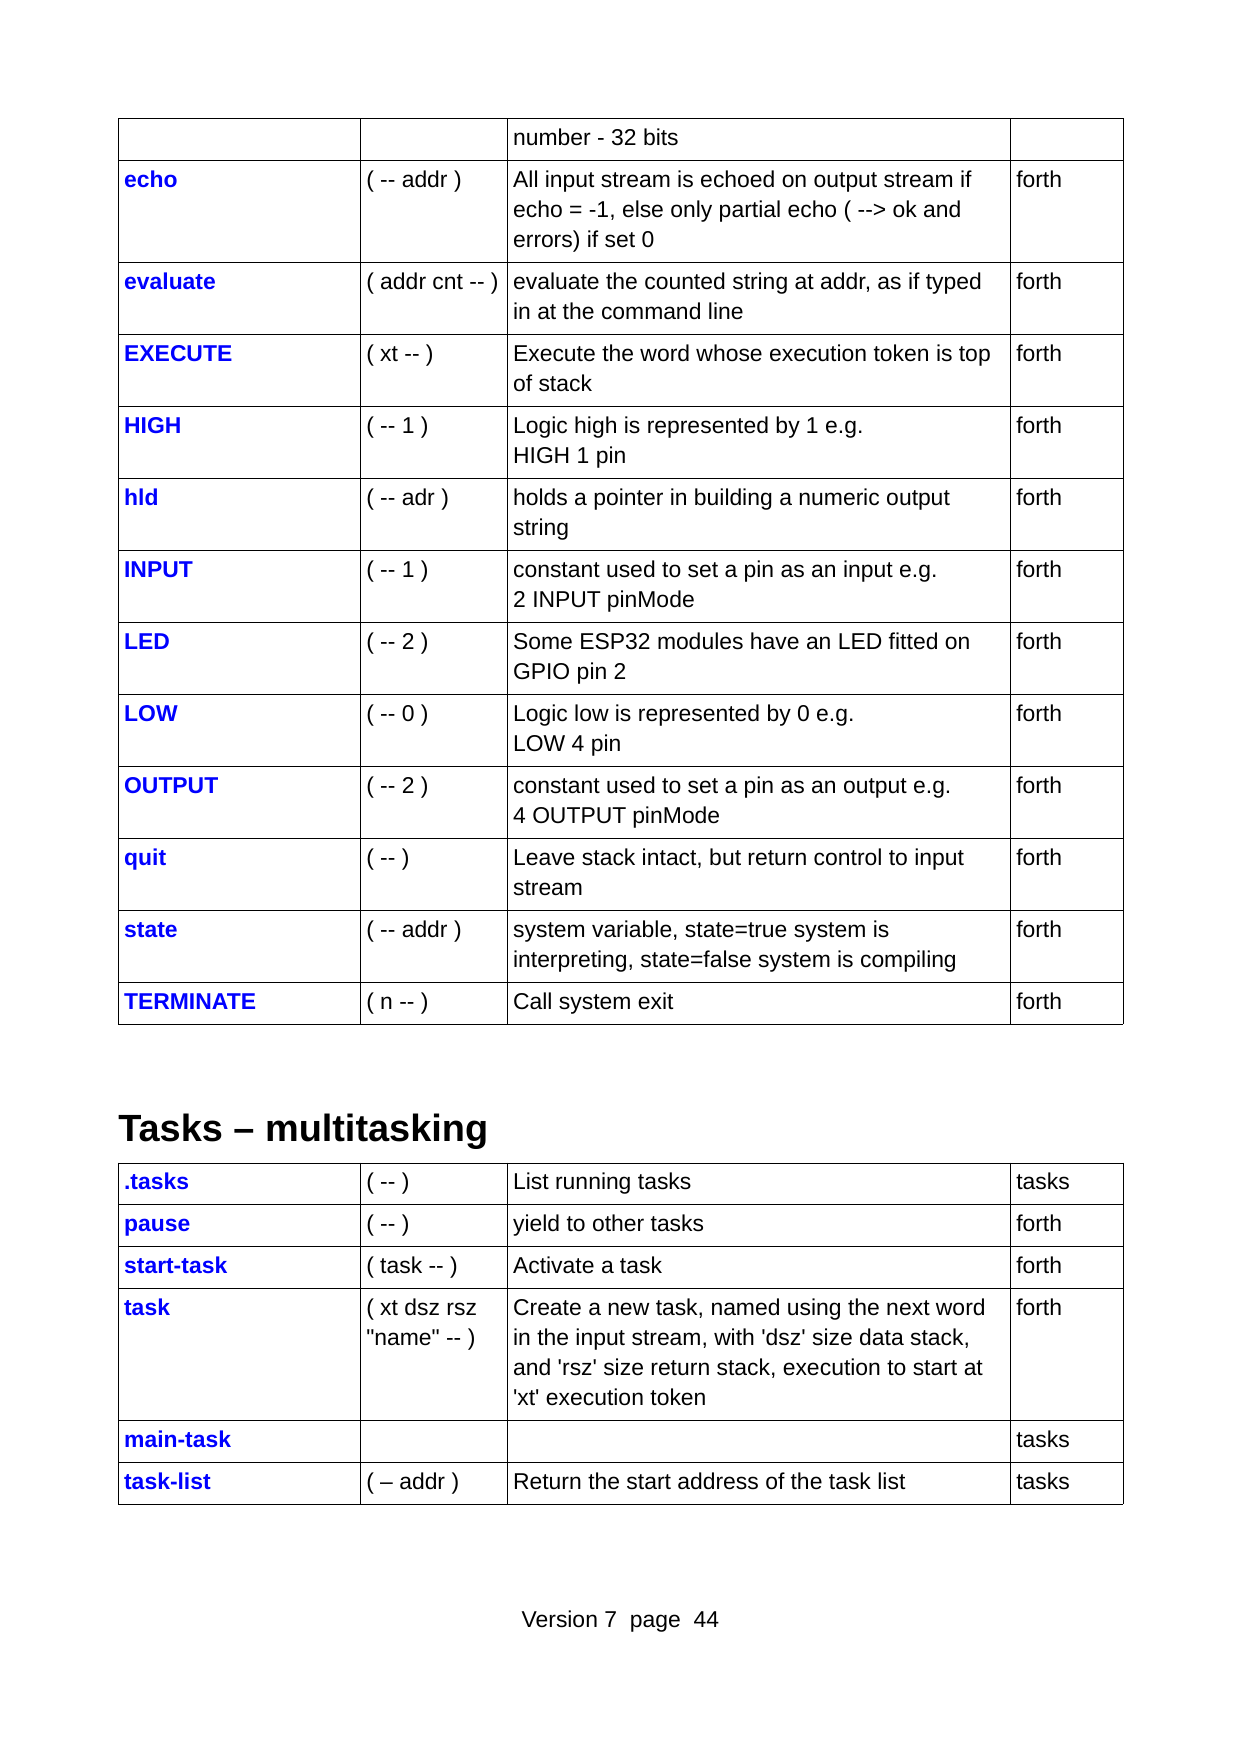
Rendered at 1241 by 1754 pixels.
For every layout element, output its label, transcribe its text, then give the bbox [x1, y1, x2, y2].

table_cell forth [1011, 263, 1123, 334]
table_cell start-task [119, 1247, 360, 1288]
table_cell tasks [1011, 1463, 1123, 1504]
table_header ( -- ) [361, 1164, 507, 1204]
subtitle Tasks – multitasking [118, 1106, 1122, 1150]
table_cell OUTPUT [119, 767, 360, 838]
table_cell evaluate the counted string at addr, as if typed in at the command line [508, 263, 1010, 334]
table_cell holds a pointer in building a numeric output string [508, 479, 1010, 550]
table_cell forth [1011, 161, 1123, 262]
table_cell [1011, 119, 1123, 160]
table_cell forth [1011, 407, 1123, 478]
table_cell EXECUTE [119, 335, 360, 406]
table_cell Create a new task, named using the next word in the input stream, with 'dsz' size data stack, and 'rsz' size return stack, execution to start at 'xt' execution token [508, 1289, 1010, 1420]
table_header .tasks [119, 1164, 360, 1204]
table_cell Call system exit [508, 983, 1010, 1024]
table_cell number - 32 bits [508, 119, 1010, 160]
table_cell tasks [1011, 1421, 1123, 1462]
table_cell ( -- 1 ) [361, 551, 507, 622]
table_cell pause [119, 1205, 360, 1246]
table_cell quit [119, 839, 360, 910]
table_cell task [119, 1289, 360, 1420]
table_cell forth [1011, 551, 1123, 622]
table_cell task-list [119, 1463, 360, 1504]
table_cell [361, 119, 507, 160]
table_cell [119, 119, 360, 160]
table_cell forth [1011, 1247, 1123, 1288]
table_header List running tasks [508, 1164, 1010, 1204]
table_cell forth [1011, 479, 1123, 550]
table_cell LED [119, 623, 360, 694]
table_cell ( -- addr ) [361, 161, 507, 262]
table_cell forth [1011, 623, 1123, 694]
table_cell evaluate [119, 263, 360, 334]
table_cell echo [119, 161, 360, 262]
table_cell ( -- adr ) [361, 479, 507, 550]
table_cell ( -- 0 ) [361, 695, 507, 766]
table_cell ( -- addr ) [361, 911, 507, 982]
table_cell forth [1011, 1289, 1123, 1420]
table_cell [361, 1421, 507, 1462]
table_cell Leave stack intact, but return control to input stream [508, 839, 1010, 910]
table_cell constant used to set a pin as an input e.g. 2 INPUT pinMode [508, 551, 1010, 622]
table_cell ( -- 2 ) [361, 623, 507, 694]
table_cell main-task [119, 1421, 360, 1462]
table_cell ( -- 2 ) [361, 767, 507, 838]
table_cell forth [1011, 839, 1123, 910]
table_cell forth [1011, 911, 1123, 982]
table_cell forth [1011, 983, 1123, 1024]
table_cell Activate a task [508, 1247, 1010, 1288]
table_cell [508, 1421, 1010, 1462]
table_cell system variable, state=true system is interpreting, state=false system is compiling [508, 911, 1010, 982]
table_cell forth [1011, 695, 1123, 766]
table_cell ( -- ) [361, 839, 507, 910]
table_cell yield to other tasks [508, 1205, 1010, 1246]
table_cell ( -- ) [361, 1205, 507, 1246]
table_header tasks [1011, 1164, 1123, 1204]
table_cell LOW [119, 695, 360, 766]
table_cell HIGH [119, 407, 360, 478]
table_cell forth [1011, 767, 1123, 838]
table_cell Return the start address of the task list [508, 1463, 1010, 1504]
table_cell ( – addr ) [361, 1463, 507, 1504]
table_cell ( -- 1 ) [361, 407, 507, 478]
table_cell Logic high is represented by 1 e.g. HIGH 1 pin [508, 407, 1010, 478]
table_cell Some ESP32 modules have an LED fitted on GPIO pin 2 [508, 623, 1010, 694]
table_cell state [119, 911, 360, 982]
table_cell All input stream is echoed on output stream if echo = -1, else only partial echo ( --> ok and errors) if set 0 [508, 161, 1010, 262]
table_cell ( n -- ) [361, 983, 507, 1024]
table_cell constant used to set a pin as an output e.g. 4 OUTPUT pinMode [508, 767, 1010, 838]
table_cell hld [119, 479, 360, 550]
table_cell ( addr cnt -- ) [361, 263, 507, 334]
table_cell Logic low is represented by 0 e.g. LOW 4 pin [508, 695, 1010, 766]
table_cell ( xt dsz rsz "name" -- ) [361, 1289, 507, 1420]
table_cell forth [1011, 1205, 1123, 1246]
table_cell Execute the word whose execution token is top of stack [508, 335, 1010, 406]
table_cell TERMINATE [119, 983, 360, 1024]
table_cell ( xt -- ) [361, 335, 507, 406]
table_cell forth [1011, 335, 1123, 406]
table_cell INPUT [119, 551, 360, 622]
table_cell ( task -- ) [361, 1247, 507, 1288]
